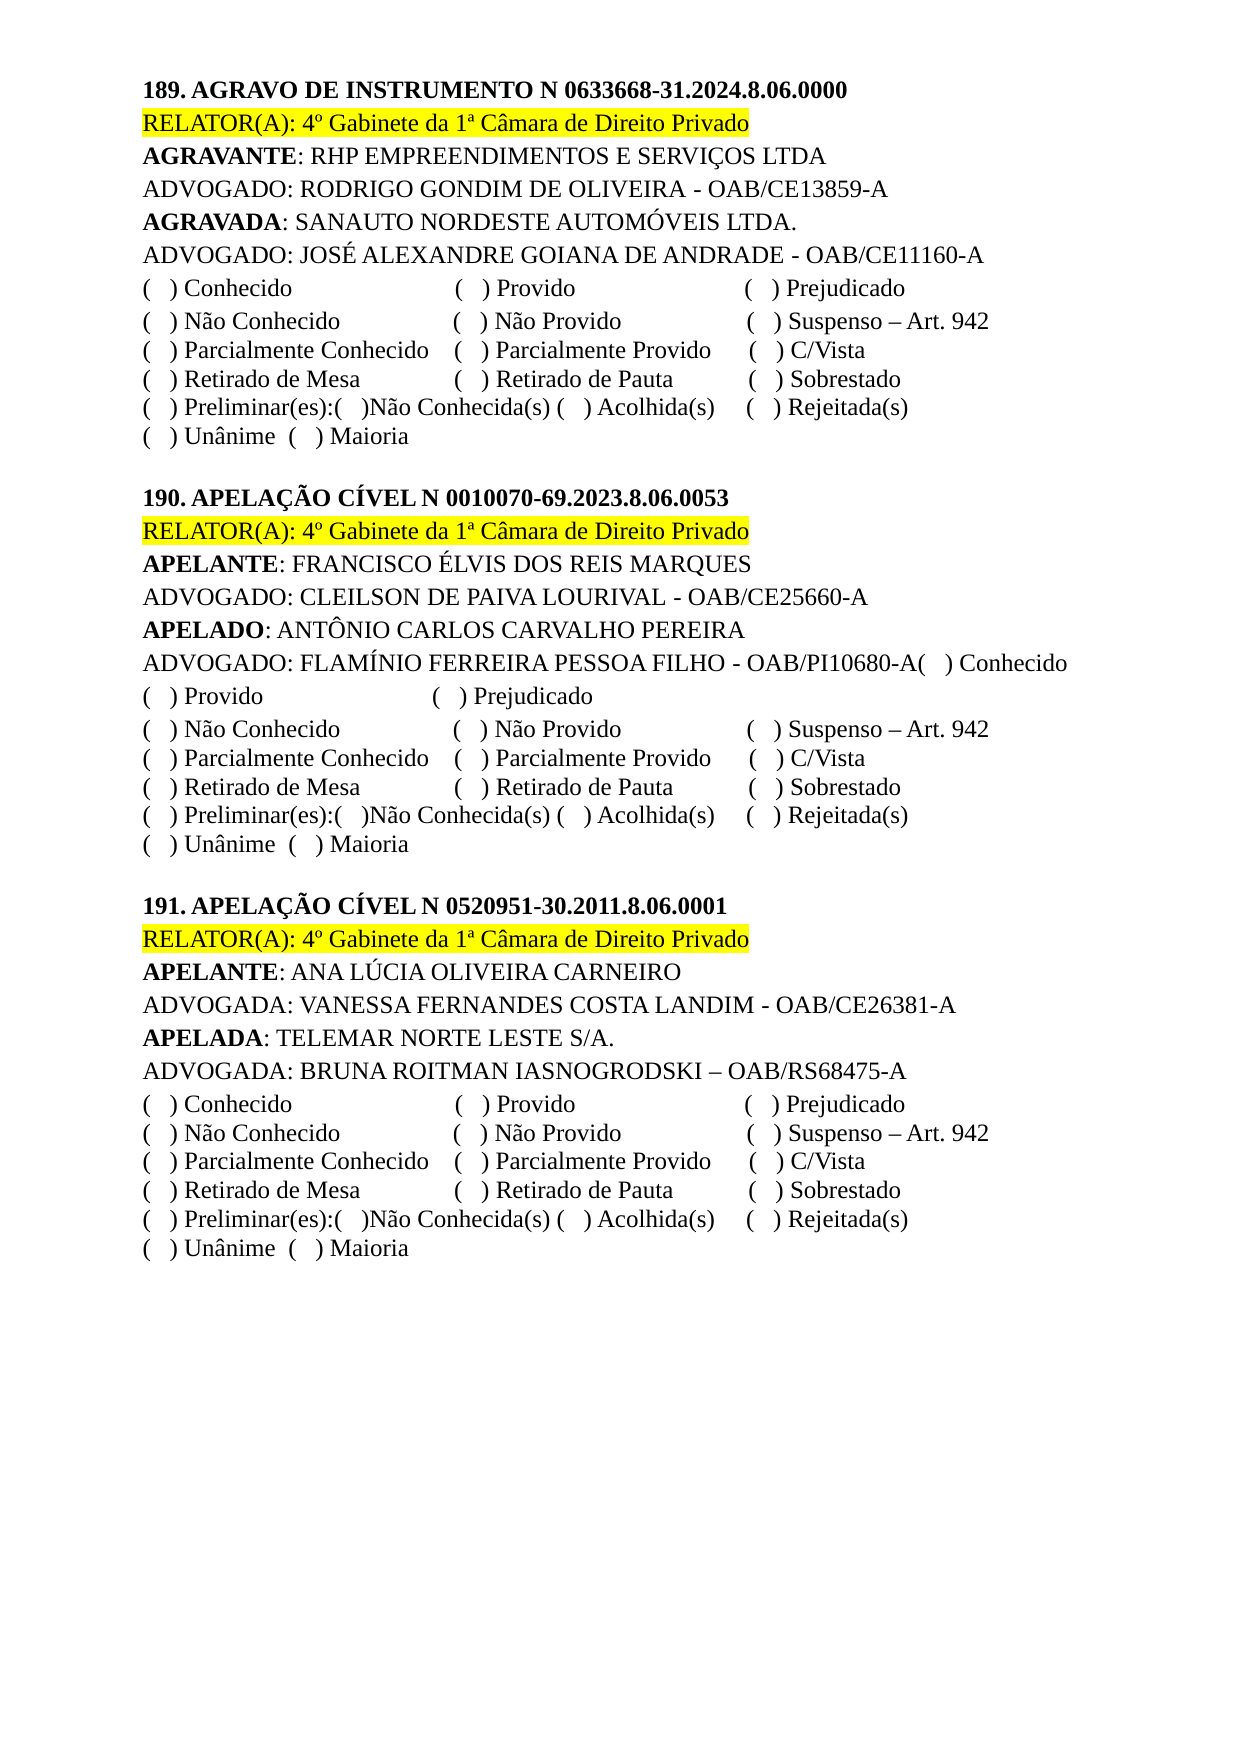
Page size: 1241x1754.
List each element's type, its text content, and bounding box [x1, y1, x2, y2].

text ( ) Parcialmente Conhecido ( ) Parcialmente Provido ( ) C/Vista [142, 335, 1158, 364]
text ( ) Conhecido ( ) Provido ( ) Prejudicado [142, 1089, 1141, 1118]
text ( ) Parcialmente Conhecido ( ) Parcialmente Provido ( ) C/Vista [142, 743, 1158, 772]
text ( ) Preliminar(es):( )Não Conhecida(s) ( ) Acolhida(s) ( ) Rejeitada(s) [142, 800, 1158, 829]
text ( ) Retirado de Mesa ( ) Retirado de Pauta ( ) Sobrestado [142, 1175, 1158, 1204]
text ( ) Unânime ( ) Maioria [142, 421, 1158, 450]
text ( ) Não Conhecido ( ) Não Provido ( ) Suspenso – Art. 942 [142, 714, 1158, 743]
text ( ) Não Conhecido ( ) Não Provido ( ) Suspenso – Art. 942 [142, 1118, 1158, 1146]
text 191. APELAÇÃO CÍVEL N 0520951-30.2011.8.06.0001 RELATOR(A): 4º Gabinete da 1ª Câmara de Direito Privado APELANTE: ANA LÚCIA OLIVEIRA CARNEIRO ADVOGADA: VANESSA FERNANDES COSTA LANDIM - OAB/CE26381-A APELADA: TELEMAR NORTE LESTE S/A. ADVOGADA: BRUNA ROITMAN IASNOGRODSKI – OAB/RS68475-A [142, 858, 1141, 1085]
text ( ) Unânime ( ) Maioria [142, 1233, 1158, 1261]
text ( ) Não Conhecido ( ) Não Provido ( ) Suspenso – Art. 942 [142, 306, 1158, 335]
text ( ) Parcialmente Conhecido ( ) Parcialmente Provido ( ) C/Vista [142, 1146, 1158, 1175]
text ( ) Unânime ( ) Maioria [142, 829, 1158, 858]
text ( ) Retirado de Mesa ( ) Retirado de Pauta ( ) Sobrestado [142, 772, 1158, 800]
text ( ) Retirado de Mesa ( ) Retirado de Pauta ( ) Sobrestado [142, 364, 1158, 392]
text ( ) Preliminar(es):( )Não Conhecida(s) ( ) Acolhida(s) ( ) Rejeitada(s) [142, 392, 1158, 421]
text 190. APELAÇÃO CÍVEL N 0010070-69.2023.8.06.0053 RELATOR(A): 4º Gabinete da 1ª Câmara de Direito Privado APELANTE: FRANCISCO ÉLVIS DOS REIS MARQUES ADVOGADO: CLEILSON DE PAIVA LOURIVAL - OAB/CE25660-A APELADO: ANTÔNIO CARLOS CARVALHO PEREIRA ADVOGADO: FLAMÍNIO FERREIRA PESSOA FILHO - OAB/PI10680-A( ) Conhecido ( ) Provido ( ) Prejudicado [142, 450, 1141, 710]
text ( ) Preliminar(es):( )Não Conhecida(s) ( ) Acolhida(s) ( ) Rejeitada(s) [142, 1204, 1158, 1233]
text 189. AGRAVO DE INSTRUMENTO N 0633668-31.2024.8.06.0000 RELATOR(A): 4º Gabinete da 1ª Câmara de Direito Privado AGRAVANTE: RHP EMPREENDIMENTOS E SERVIÇOS LTDA ADVOGADO: RODRIGO GONDIM DE OLIVEIRA - OAB/CE13859-A AGRAVADA: SANAUTO NORDESTE AUTOMÓVEIS LTDA. ADVOGADO: JOSÉ ALEXANDRE GOIANA DE ANDRADE - OAB/CE11160-A ( ) Conhecido ( ) Provido ( ) Prejudicado [142, 75, 1141, 302]
